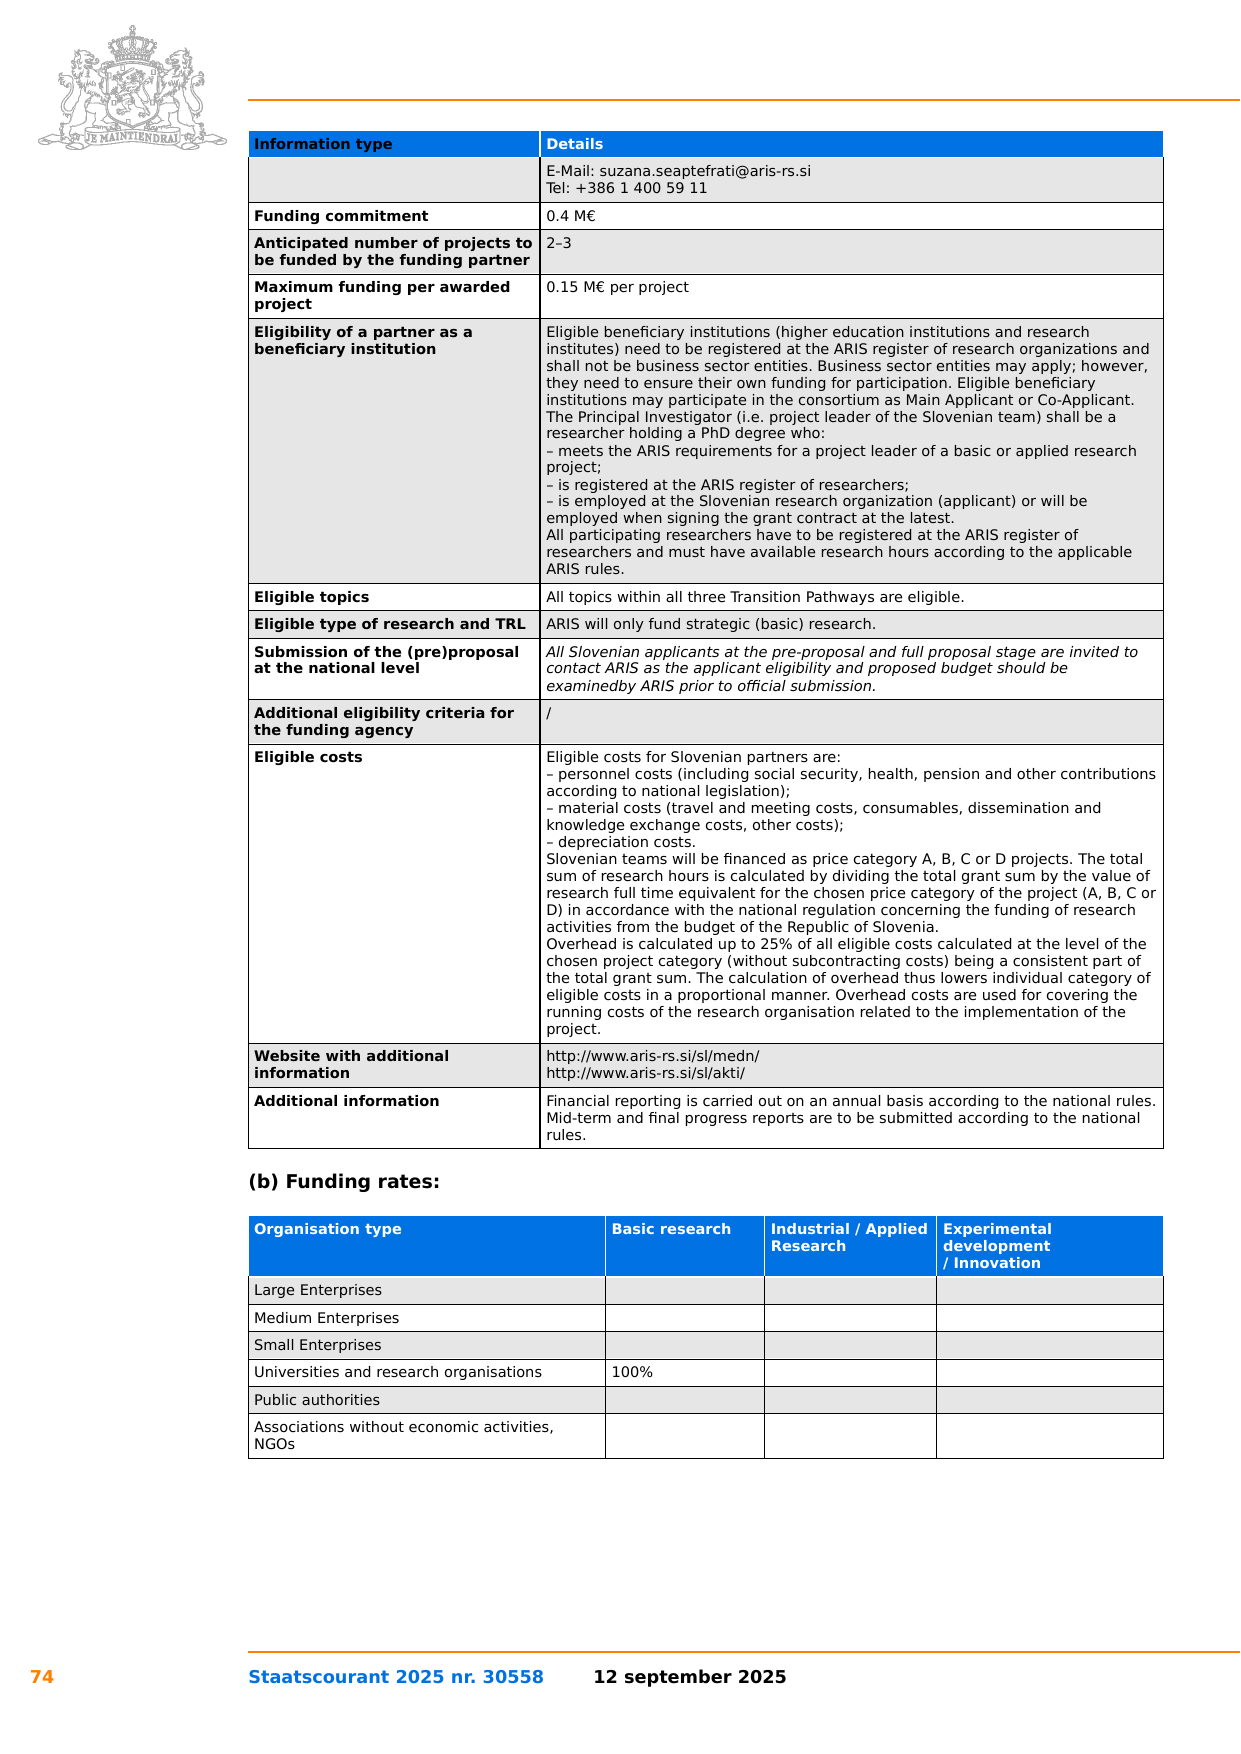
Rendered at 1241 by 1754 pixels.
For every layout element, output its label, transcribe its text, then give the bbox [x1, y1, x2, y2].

table_cell [765, 1305, 936, 1331]
table_cell 0.4 M€ [541, 203, 1163, 229]
table_cell All topics within all three Transition Pathways are eligible. [541, 584, 1163, 610]
table_cell [606, 1387, 764, 1413]
table_cell Eligible costs for Slovenian partners are: – personnel costs (including social security, health, pension and other contributions according to national legislation); – material costs (travel and meeting costs, consumables, dissemination and knowledge exchange costs, other costs); – depreciation costs. Slovenian teams will be financed as price category A, B, C or D projects. The total sum of research hours is calculated by dividing the total grant sum by the value of research full time equivalent for the chosen price category of the project (A, B, C or D) in accordance with the national regulation concerning the funding of research activities from the budget of the Republic of Slovenia. Overhead is calculated up to 25% of all eligible costs calculated at the level of the chosen project category (without subcontracting costs) being a consistent part of the total grant sum. The calculation of overhead thus lowers individual category of eligible costs in a proportional manner. Overhead costs are used for covering the running costs of the research organisation related to the implementation of the project. [541, 745, 1163, 1042]
table_cell Eligible topics [249, 584, 539, 610]
table_header Basic research [606, 1216, 764, 1276]
table_cell Website with additional information [249, 1044, 539, 1087]
table_cell [937, 1360, 1163, 1386]
table_cell http://www.aris-rs.si/sl/medn/ http://www.aris-rs.si/sl/akti/ [541, 1044, 1163, 1087]
table_cell E-Mail: suzana.seaptefrati@aris-rs.si Tel: +386 1 400 59 11 [541, 158, 1163, 202]
table_cell [606, 1278, 764, 1304]
table_cell Small Enterprises [249, 1332, 605, 1358]
table_cell 0.15 M€ per project [541, 275, 1163, 318]
table_cell [606, 1332, 764, 1358]
table_cell ARIS will only fund strategic (basic) research. [541, 611, 1163, 638]
subtitle (b) Funding rates: [248, 1171, 1163, 1193]
table_header Details [541, 131, 1163, 157]
table_cell [606, 1305, 764, 1331]
table_header Organisation type [249, 1216, 605, 1276]
table_cell / [541, 700, 1163, 743]
table_header Information type [249, 131, 539, 157]
table_cell [937, 1278, 1163, 1304]
table_cell [937, 1387, 1163, 1413]
table_cell Medium Enterprises [249, 1305, 605, 1331]
table_cell [249, 158, 539, 202]
table_cell Eligible costs [249, 745, 539, 1042]
picture [38, 25, 227, 150]
table_cell Submission of the (pre)proposal at the national level [249, 639, 539, 699]
table_cell [765, 1360, 936, 1386]
table_cell [765, 1332, 936, 1358]
table_cell 100% [606, 1360, 764, 1386]
table_cell Financial reporting is carried out on an annual basis according to the national rules. Mid-term and final progress reports are to be submitted according to the national rules. [541, 1088, 1163, 1148]
table_header Industrial / Applied Research [765, 1216, 936, 1276]
table_cell Funding commitment [249, 203, 539, 229]
table_cell [765, 1414, 936, 1458]
table_cell [937, 1305, 1163, 1331]
table_cell All Slovenian applicants at the pre-proposal and full proposal stage are invited to contact ARIS as the applicant eligibility and proposed budget should be examinedby ARIS prior to official submission. [541, 639, 1163, 699]
table_cell [937, 1414, 1163, 1458]
table_cell 2–3 [541, 230, 1163, 273]
table_header Experimental development / Innovation [937, 1216, 1163, 1276]
table_cell Anticipated number of projects to be funded by the funding partner [249, 230, 539, 273]
table_cell Large Enterprises [249, 1278, 605, 1304]
table_cell Maximum funding per awarded project [249, 275, 539, 318]
table_cell Additional eligibility criteria for the funding agency [249, 700, 539, 743]
table_cell Universities and research organisations [249, 1360, 605, 1386]
table_cell [765, 1278, 936, 1304]
table_cell Eligible type of research and TRL [249, 611, 539, 638]
table_cell Eligibility of a partner as a beneficiary institution [249, 319, 539, 583]
table_cell Eligible beneficiary institutions (higher education institutions and research institutes) need to be registered at the ARIS register of research organizations and shall not be business sector entities. Business sector entities may apply; however, they need to ensure their own funding for participation. Eligible beneficiary institutions may participate in the consortium as Main Applicant or Co-Applicant. The Principal Investigator (i.e. project leader of the Slovenian team) shall be a researcher holding a PhD degree who: – meets the ARIS requirements for a project leader of a basic or applied research project; – is registered at the ARIS register of researchers; – is employed at the Slovenian research organization (applicant) or will be employed when signing the grant contract at the latest. All participating researchers have to be registered at the ARIS register of researchers and must have available research hours according to the applicable ARIS rules. [541, 319, 1163, 583]
table_cell Public authorities [249, 1387, 605, 1413]
table_cell [606, 1414, 764, 1458]
table_cell [765, 1387, 936, 1413]
table_cell Additional information [249, 1088, 539, 1148]
table_cell [937, 1332, 1163, 1358]
table_cell Associations without economic activities, NGOs [249, 1414, 605, 1458]
